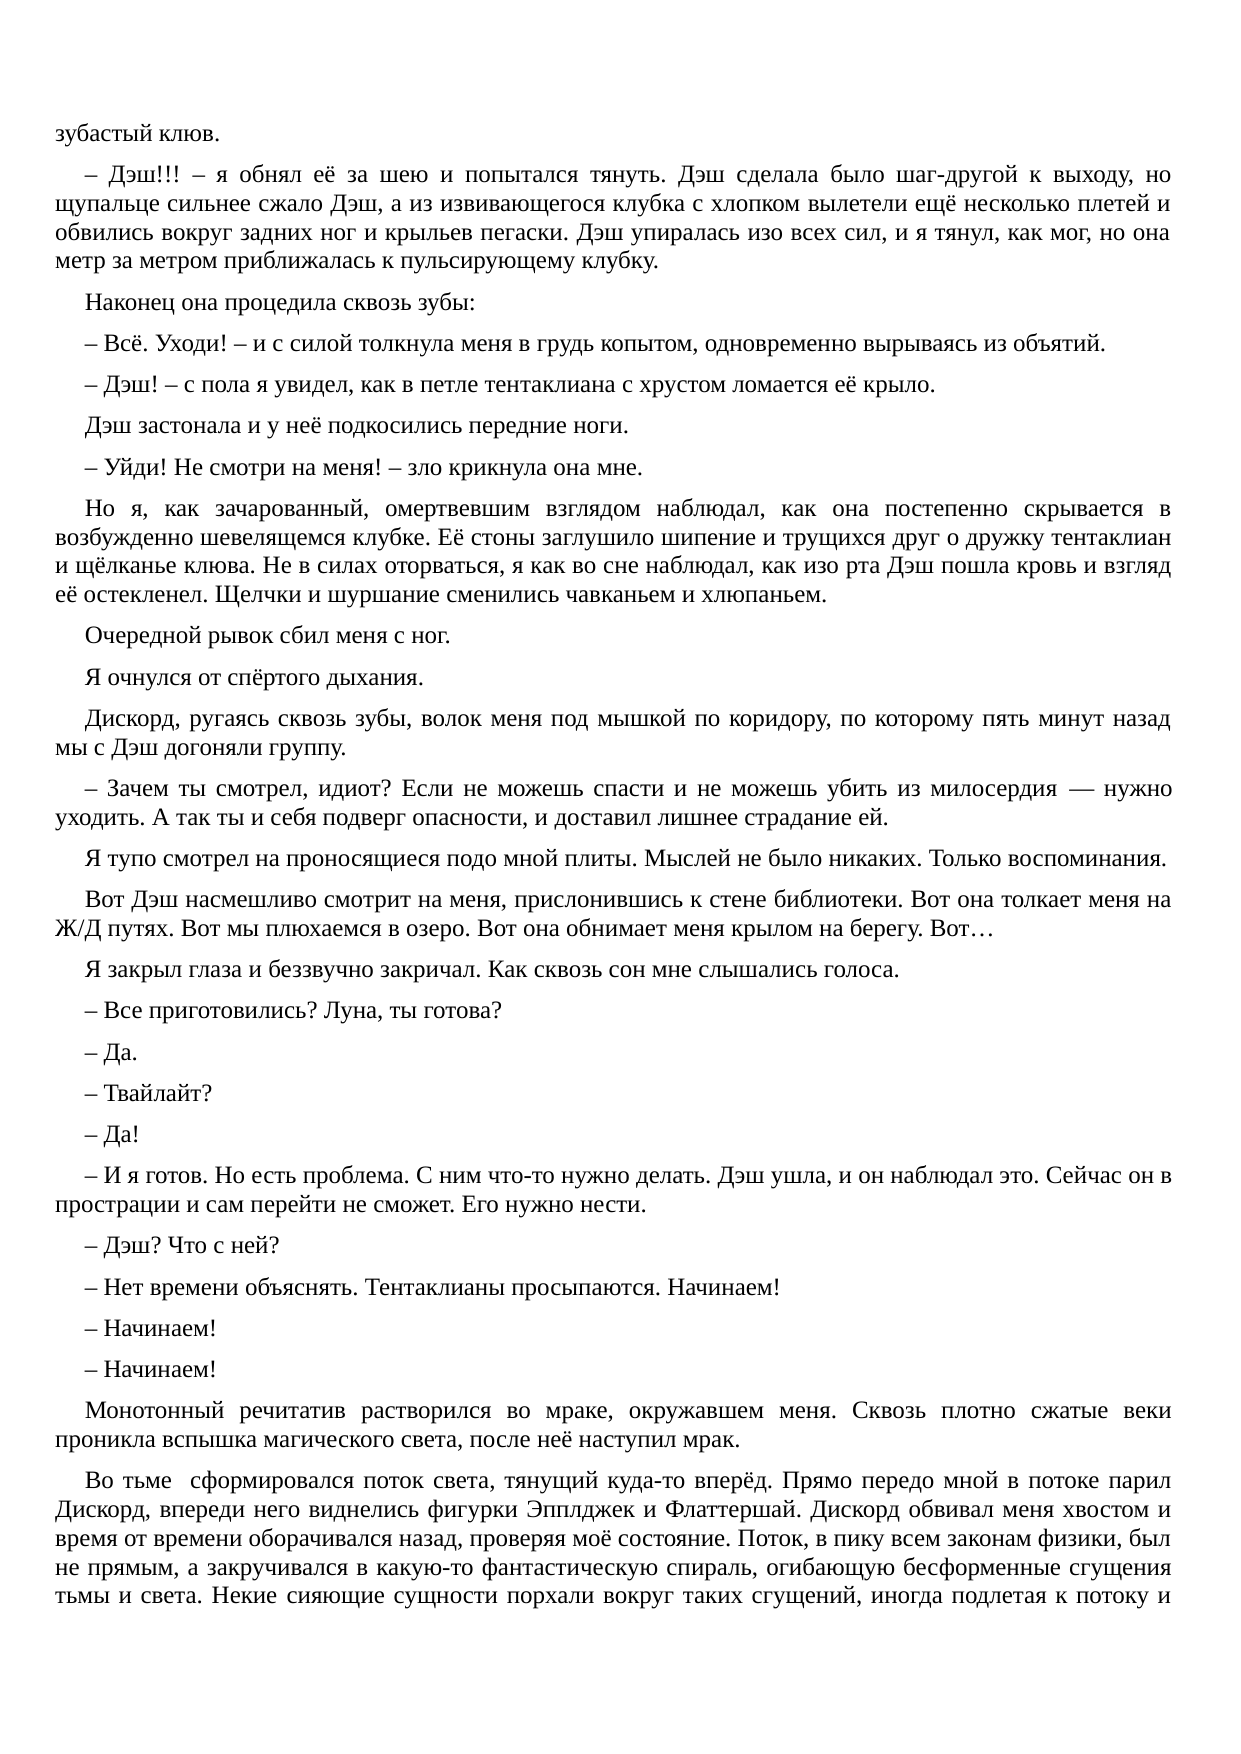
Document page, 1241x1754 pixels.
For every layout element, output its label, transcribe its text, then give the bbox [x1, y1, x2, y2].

text – Все приготовились? Луна, ты готова? [55, 996, 1172, 1024]
text – Начинаем! [55, 1354, 1172, 1383]
text – Да! [55, 1119, 1172, 1148]
text Я тупо смотрел на проносящиеся подо мной плиты. Мыслей не было никаких. Только воспоминания. [55, 843, 1172, 872]
text – Зачем ты смотрел, идиот? Если не можешь спасти и не можешь убить из милосердия — нужно уходить. А так ты и себя подверг опасности, и доставил лишнее страдание ей. [55, 773, 1172, 831]
text – Уйди! Не смотри на меня! – зло крикнула она мне. [55, 452, 1172, 481]
text – Твайлайт? [55, 1078, 1172, 1107]
text – Всё. Уходи! – и с силой толкнула меня в грудь копытом, одновременно вырываясь из объятий. [55, 328, 1172, 357]
text – Начинаем! [55, 1313, 1172, 1342]
text – И я готов. Но есть проблема. С ним что-то нужно делать. Дэш ушла, и он наблюдал это. Сейчас он в прострации и сам перейти не сможет. Его нужно нести. [55, 1161, 1172, 1218]
text – Дэш? Что с ней? [55, 1231, 1172, 1259]
text Вот Дэш насмешливо смотрит на меня, прислонившись к стене библиотеки. Вот она толкает меня на Ж/Д путях. Вот мы плюхаемся в озеро. Вот она обнимает меня крылом на берегу. Вот… [55, 884, 1172, 942]
text – Нет времени объяснять. Тентаклианы просыпаются. Начинаем! [55, 1272, 1172, 1301]
text Наконец она процедила сквозь зубы: [55, 287, 1172, 316]
text Монотонный речитатив растворился во мраке, окружавшем меня. Сквозь плотно сжатые веки проникла вспышка магического света, после неё наступил мрак. [55, 1396, 1172, 1453]
text Очередной рывок сбил меня с ног. [55, 621, 1172, 649]
text – Да. [55, 1037, 1172, 1066]
text Дэш застонала и у неё подкосились передние ноги. [55, 411, 1172, 439]
text Я очнулся от спёртого дыхания. [55, 662, 1172, 691]
text Я закрыл глаза и беззвучно закричал. Как сквозь сон мне слышались голоса. [55, 954, 1172, 983]
text зубастый клюв. [55, 118, 1172, 147]
text Дискорд, ругаясь сквозь зубы, волок меня под мышкой по коридору, по которому пять минут назад мы с Дэш догоняли группу. [55, 703, 1172, 761]
text – Дэш! – с пола я увидел, как в петле тентаклиана с хрустом ломается её крыло. [55, 369, 1172, 398]
text Но я, как зачарованный, омертвевшим взглядом наблюдал, как она постепенно скрывается в возбужденно шевелящемся клубке. Её стоны заглушило шипение и трущихся друг о дружку тентаклиан и щёлканье клюва. Не в силах оторваться, я как во сне наблюдал, как изо рта Дэш пошла кровь и взгляд её остекленел. Щелчки и шуршание сменились чавканьем и хлюпаньем. [55, 493, 1172, 608]
text – Дэш!!! – я обнял её за шею и попытался тянуть. Дэш сделала было шаг-другой к выходу, но щупальце сильнее сжало Дэш, а из извивающегося клубка с хлопком вылетели ещё несколько плетей и обвились вокруг задних ног и крыльев пегаски. Дэш упиралась изо всех сил, и я тянул, как мог, но она метр за метром приближалась к пульсирующему клубку. [55, 159, 1172, 274]
text Во тьме сформировался поток света, тянущий куда-то вперёд. Прямо передо мной в потоке парил Дискорд, впереди него виднелись фигурки Эпплджек и Флаттершай. Дискорд обвивал меня хвостом и время от времени оборачивался назад, проверяя моё состояние. Поток, в пику всем законам физики, был не прямым, а закручивался в какую-то фантастическую спираль, огибающую бесформенные сгущения тьмы и света. Некие сияющие сущности порхали вокруг таких сгущений, иногда подлетая к потоку и [55, 1466, 1172, 1609]
